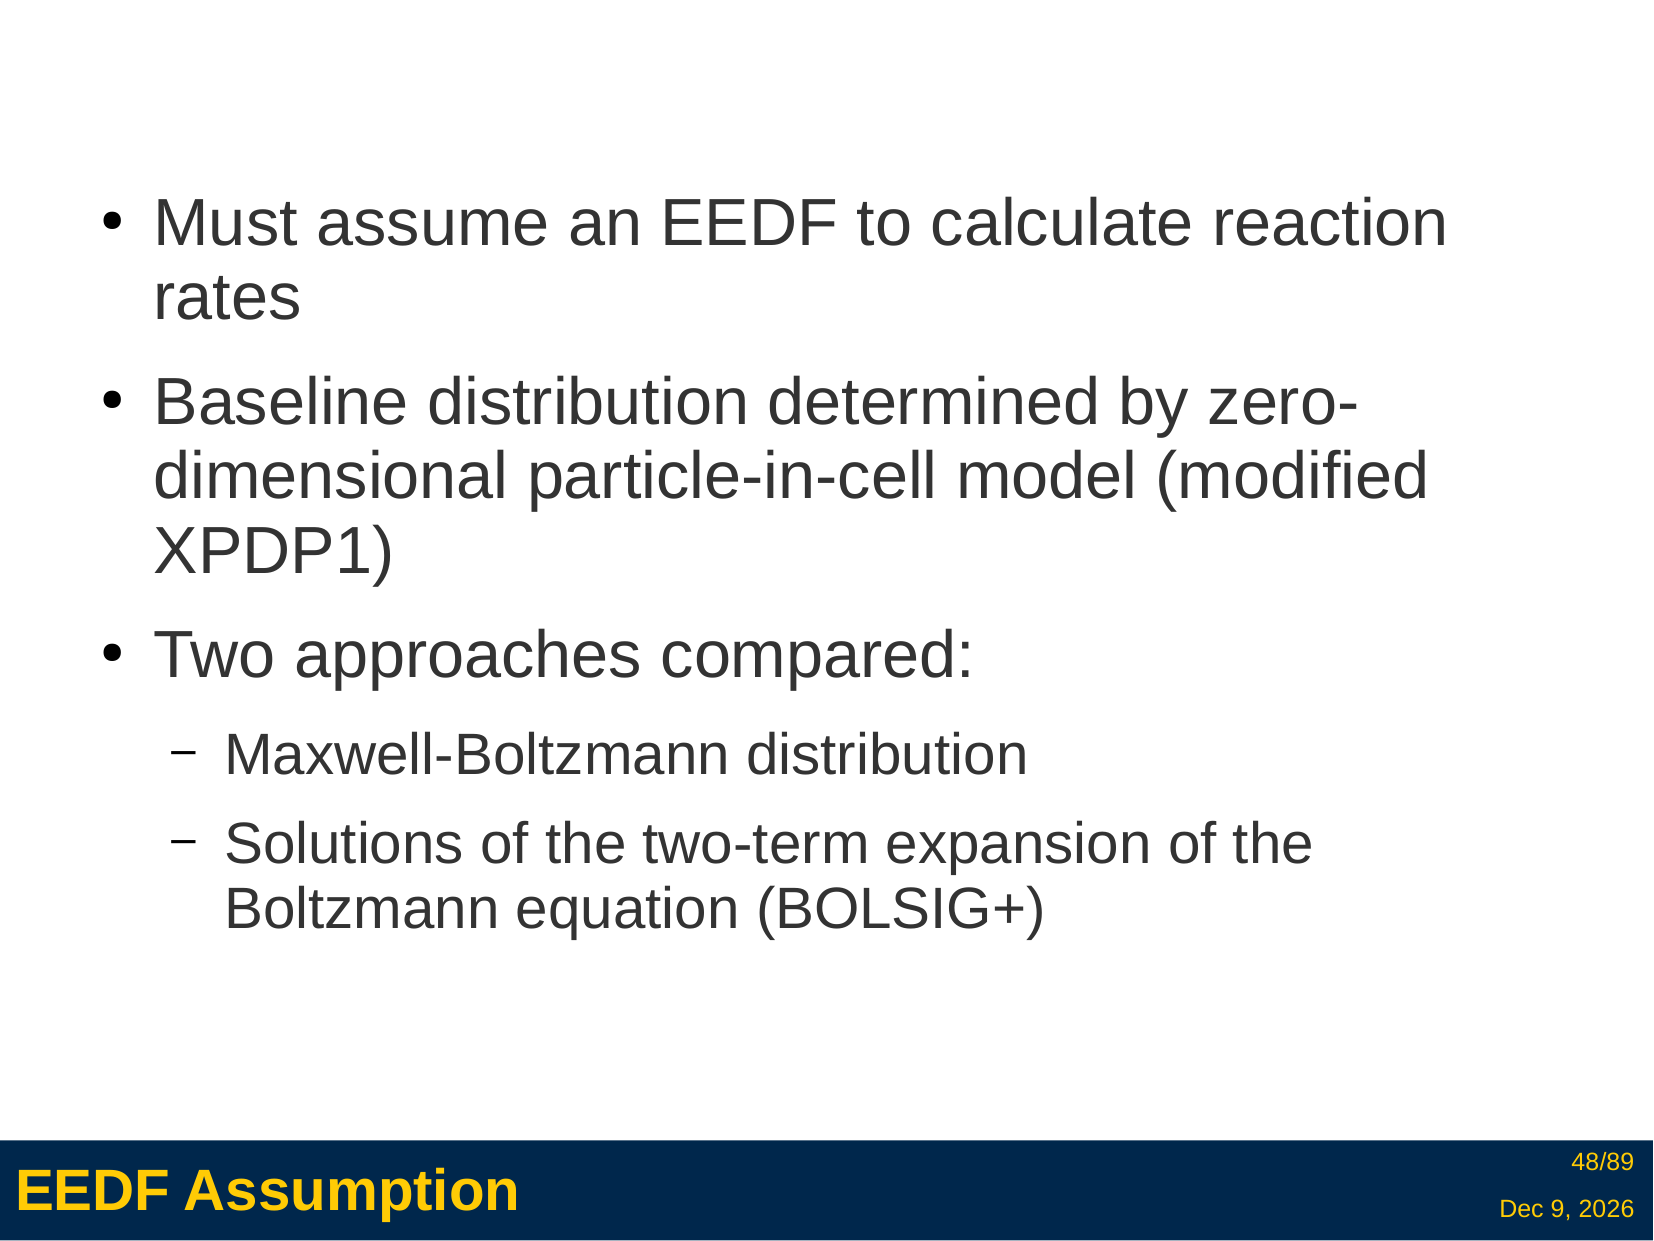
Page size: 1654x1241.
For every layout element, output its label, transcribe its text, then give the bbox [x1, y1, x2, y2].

title EEDF Assumption [14, 1140, 1380, 1241]
list Must assume an EEDF to calculate reaction rates Baseline distribution determined by zero-dimensional particle-in-cell model (modified XPDP1) Two approaches compared: Maxwell-Boltzmann distribution Solutions of the two-term expansion of the Boltzmann equation (BOLSIG+) [82, 75, 1571, 1051]
